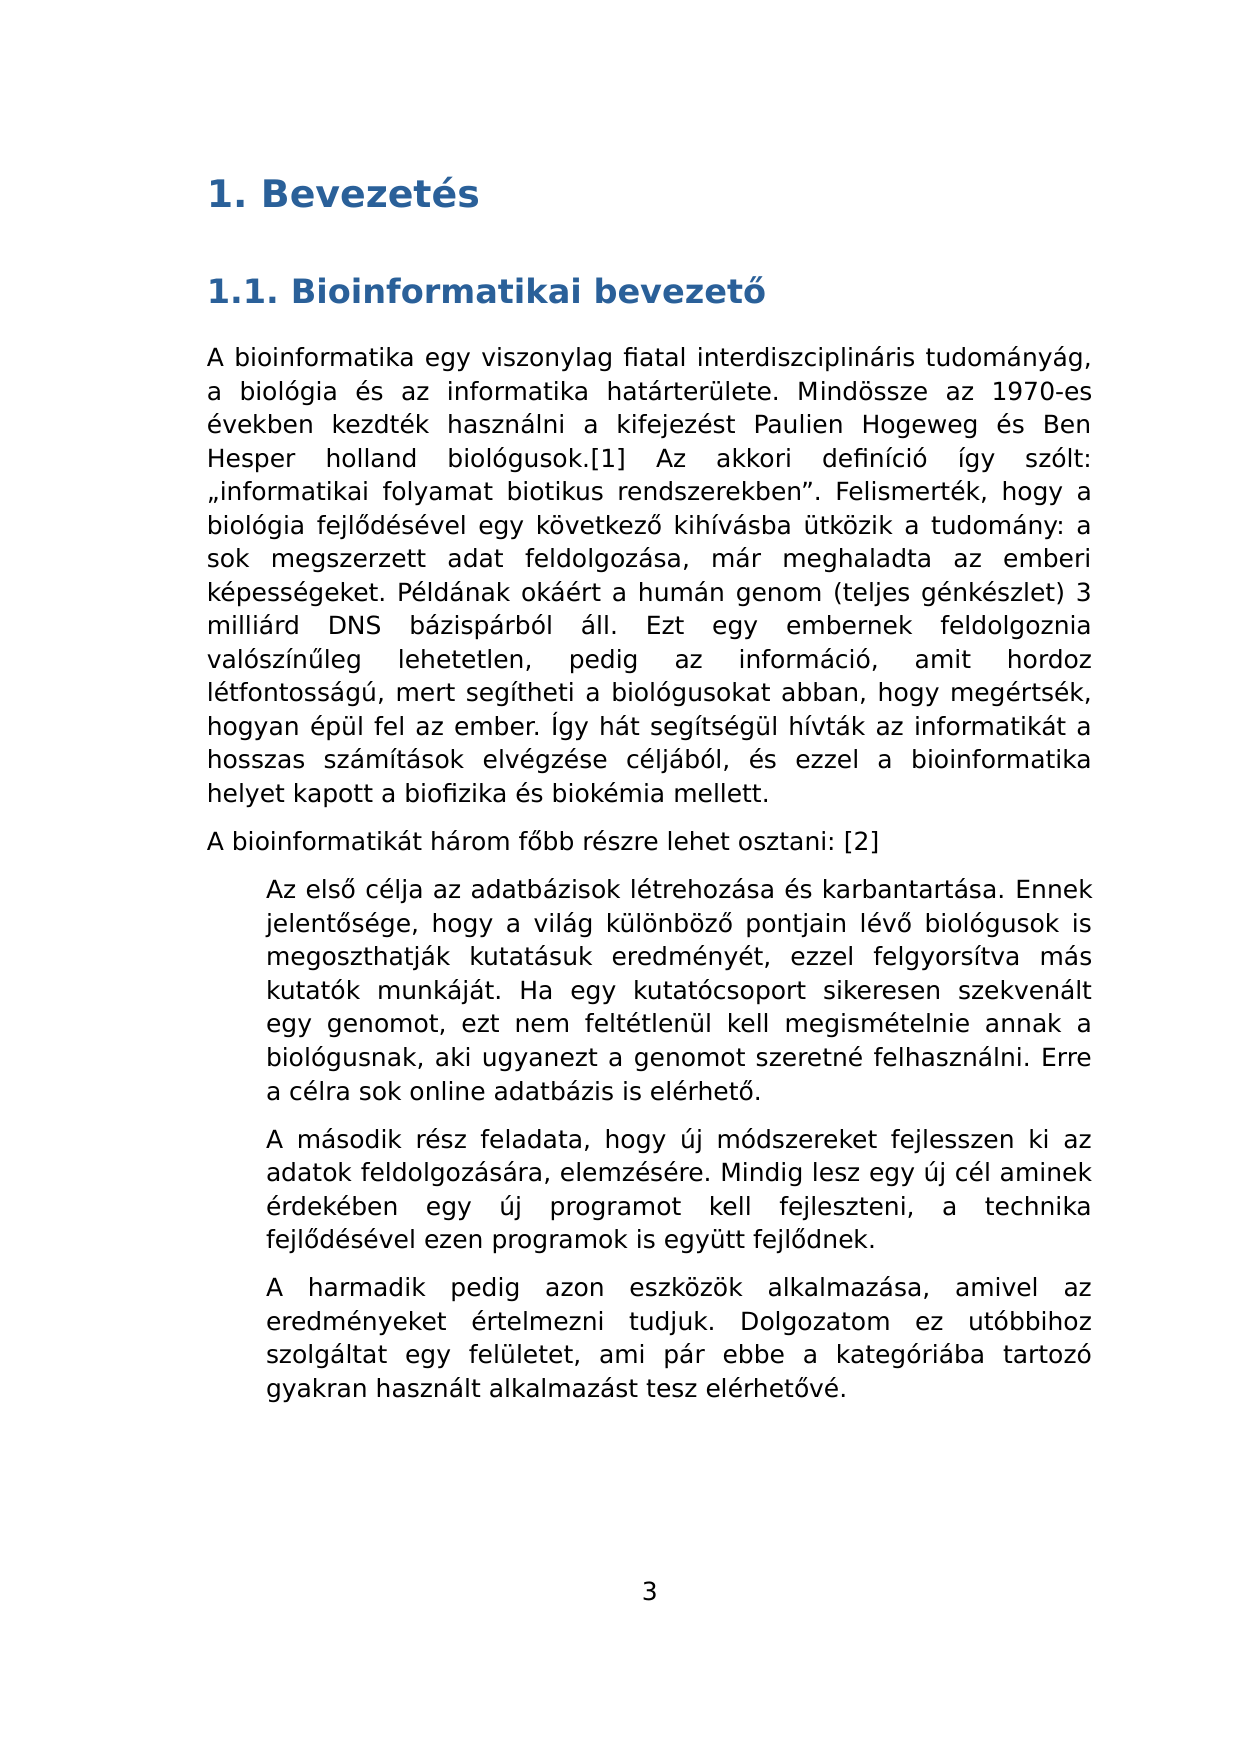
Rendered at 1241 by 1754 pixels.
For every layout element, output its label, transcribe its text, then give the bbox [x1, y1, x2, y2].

subtitle Bevezetés [207, 173, 1093, 217]
text A bioinformatikát három főbb részre lehet osztani: [2] [207, 827, 1093, 857]
text A harmadik pedig azon eszközök alkalmazása, amivel az eredményeket értelmezni tudjuk. Dolgozatom ez utóbbihoz szolgáltat egy felületet, ami pár ebbe a kategóriába tartozó gyakran használt alkalmazást tesz elérhetővé. [266, 1274, 1093, 1403]
text A második rész feladata, hogy új módszereket fejlesszen ki az adatok feldolgozására, elemzésére. Mindig lesz egy új cél aminek érdekében egy új programot kell fejleszteni, a technika fejlődésével ezen programok is együtt fejlődnek. [266, 1125, 1093, 1255]
text A bioinformatika egy viszonylag fiatal interdiszciplináris tudományág, a biológia és az informatika határterülete. Mindössze az 1970-es években kezdték használni a kifejezést Paulien Hogeweg és Ben Hesper holland biológusok.[1] Az akkori definíció így szólt: „informatikai folyamat biotikus rendszerekben”. Felismerték, hogy a biológia fejlődésével egy következő kihívásba ütközik a tudomány: a sok megszerzett adat feldolgozása, már meghaladta az emberi képességeket. Példának okáért a humán genom (teljes génkészlet) 3 milliárd DNS bázispárból áll. Ezt egy embernek feldolgoznia valószínűleg lehetetlen, pedig az információ, amit hordoz létfontosságú, mert segítheti a biológusokat abban, hogy megértsék, hogyan épül fel az ember. Így hát segítségül hívták az informatikát a hosszas számítások elvégzése céljából, és ezzel a bioinformatika helyet kapott a biofizika és biokémia mellett. [207, 343, 1093, 808]
subtitle Bioinformatikai bevezető [207, 272, 1093, 311]
text Az első célja az adatbázisok létrehozása és karbantartása. Ennek jelentősége, hogy a világ különböző pontjain lévő biológusok is megoszthatják kutatásuk eredményét, ezzel felgyorsítva más kutatók munkáját. Ha egy kutatócsoport sikeresen szekvenált egy genomot, ezt nem feltétlenül kell megismételnie annak a biológusnak, aki ugyanezt a genomot szeretné felhasználni. Erre a célra sok online adatbázis is elérhető. [266, 876, 1093, 1106]
